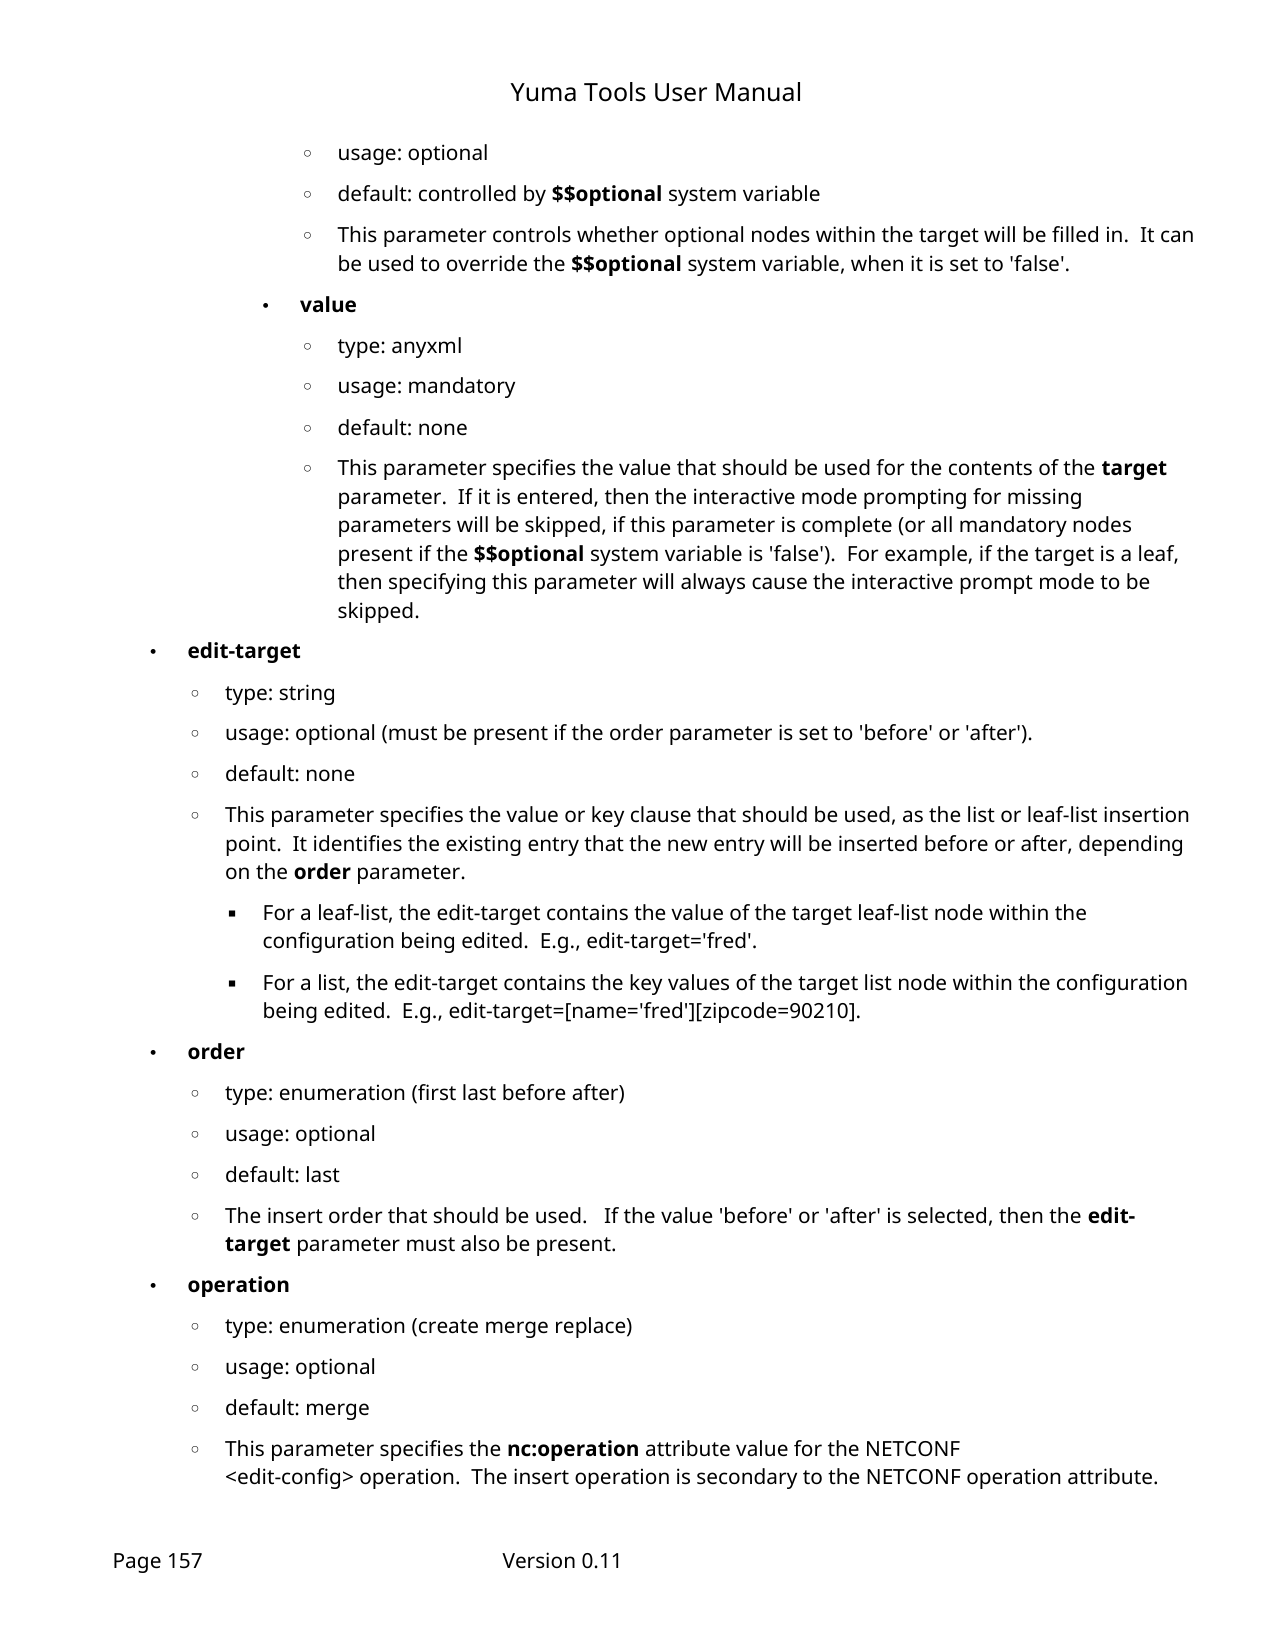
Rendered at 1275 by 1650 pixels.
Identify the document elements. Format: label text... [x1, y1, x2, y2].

list For a leaf-list, the edit-target contains the value of the target leaf-list node within the configuration being edited. E.g., edit-target='fred'. [225, 898, 1200, 955]
list default: merge [187, 1393, 1200, 1421]
list This parameter specifies the value that should be used for the contents of the target parameter. If it is entered, then the interactive mode prompting for missing parameters will be skipped, if this parameter is complete (or all mandatory nodes present if the $$optional system variable is 'false'). For example, if the target is a leaf, then specifying this parameter will always cause the interactive prompt mode to be skipped. [300, 453, 1200, 624]
list operation [150, 1270, 1200, 1298]
list type: enumeration (create merge replace) [187, 1311, 1200, 1339]
list type: string [187, 678, 1200, 706]
list type: enumeration (first last before after) [187, 1078, 1200, 1106]
list edit-target [150, 637, 1200, 665]
list usage: optional [187, 1352, 1200, 1380]
list This parameter controls whether optional nodes within the target will be filled in. It can be used to override the $$optional system variable, when it is set to 'false'. [300, 220, 1200, 277]
list value [262, 290, 1200, 318]
list This parameter specifies the nc:operation attribute value for the NETCONF <edit-config> operation. The insert operation is secondary to the NETCONF operation attribute. [187, 1434, 1200, 1491]
list The insert order that should be used. If the value 'before' or 'after' is selected, then the edit-target parameter must also be present. [187, 1201, 1200, 1258]
list default: controlled by $$optional system variable [300, 179, 1200, 208]
list usage: optional [300, 138, 1200, 167]
list usage: optional (must be present if the order parameter is set to 'before' or 'after'). [187, 718, 1200, 747]
list type: anyxml [300, 331, 1200, 359]
list default: last [187, 1160, 1200, 1188]
list usage: mandatory [300, 372, 1200, 400]
list This parameter specifies the value or key clause that should be used, as the list or leaf-list insertion point. It identifies the existing entry that the new entry will be inserted before or after, depending on the order parameter. [187, 800, 1200, 886]
list For a list, the edit-target contains the key values of the target list node within the configuration being edited. E.g., edit-target=[name='fred'][zipcode=90210]. [225, 968, 1200, 1024]
list usage: optional [187, 1119, 1200, 1147]
list default: none [187, 759, 1200, 788]
list order [150, 1037, 1200, 1065]
list default: none [300, 413, 1200, 441]
